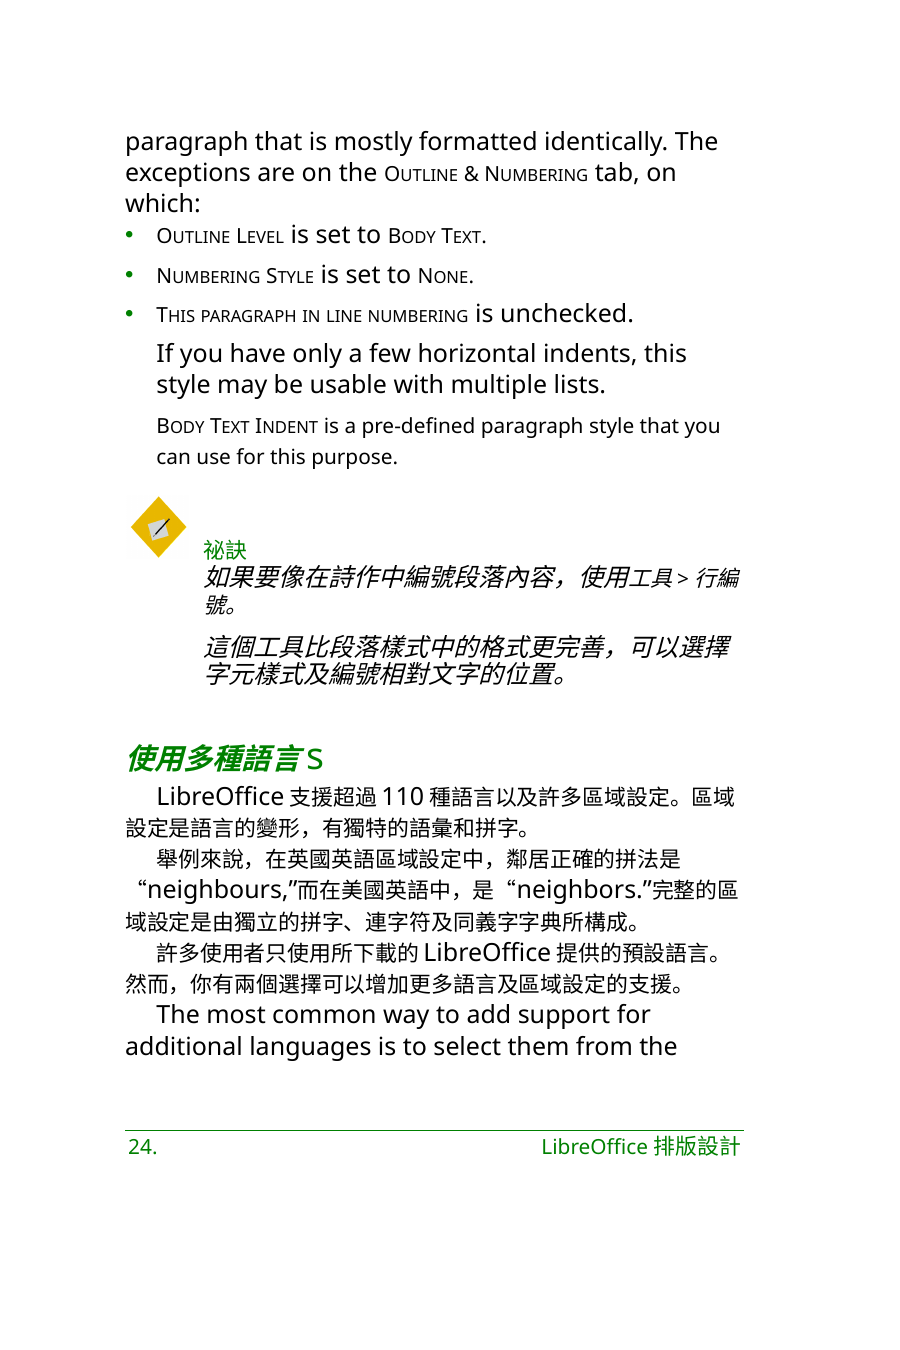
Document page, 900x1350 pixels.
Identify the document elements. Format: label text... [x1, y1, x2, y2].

text 如果要像在詩作中編號段落內容，使用工具 > 行編號。 [203, 564, 744, 619]
text 許多使用者只使用所下載的LibreOffice提供的預設語言。然而，你有兩個選擇可以增加更多語言及區域設定的支援。 [125, 936, 744, 999]
text 舉例來說，在英國英語區域設定中，鄰居正確的拼法是“neighbours,”而在美國英語中，是“neighbors.”完整的區域設定是由獨立的拼字、連字符及同義字字典所構成。 [125, 843, 744, 936]
text paragraph that is mostly formatted identically. The exceptions are on the Outline & Numbering tab, on which: [125, 125, 744, 219]
list Numbering Style is set to None. [125, 258, 744, 289]
list This paragraph in line numbering is unchecked. [125, 298, 744, 329]
text If you have only a few horizontal indents, this style may be usable with multiple lists. [156, 337, 744, 400]
text Body Text Indent is a pre-defined paragraph style that you can use for this purpose. [156, 408, 744, 471]
subtitle 使用多種語言s [125, 729, 744, 780]
text The most common way to add support for additional languages is to select them from the [125, 999, 744, 1061]
list Outline Level is set to Body Text. [125, 219, 744, 250]
text 這個工具比段落樣式中的格式更完善，可以選擇字元樣式及編號相對文字的位置。 [203, 634, 744, 688]
list 祕訣 [125, 495, 744, 564]
text LibreOffice支援超過110種語言以及許多區域設定。區域設定是語言的變形，有獨特的語彙和拼字。 [125, 780, 744, 843]
picture [126, 495, 189, 559]
